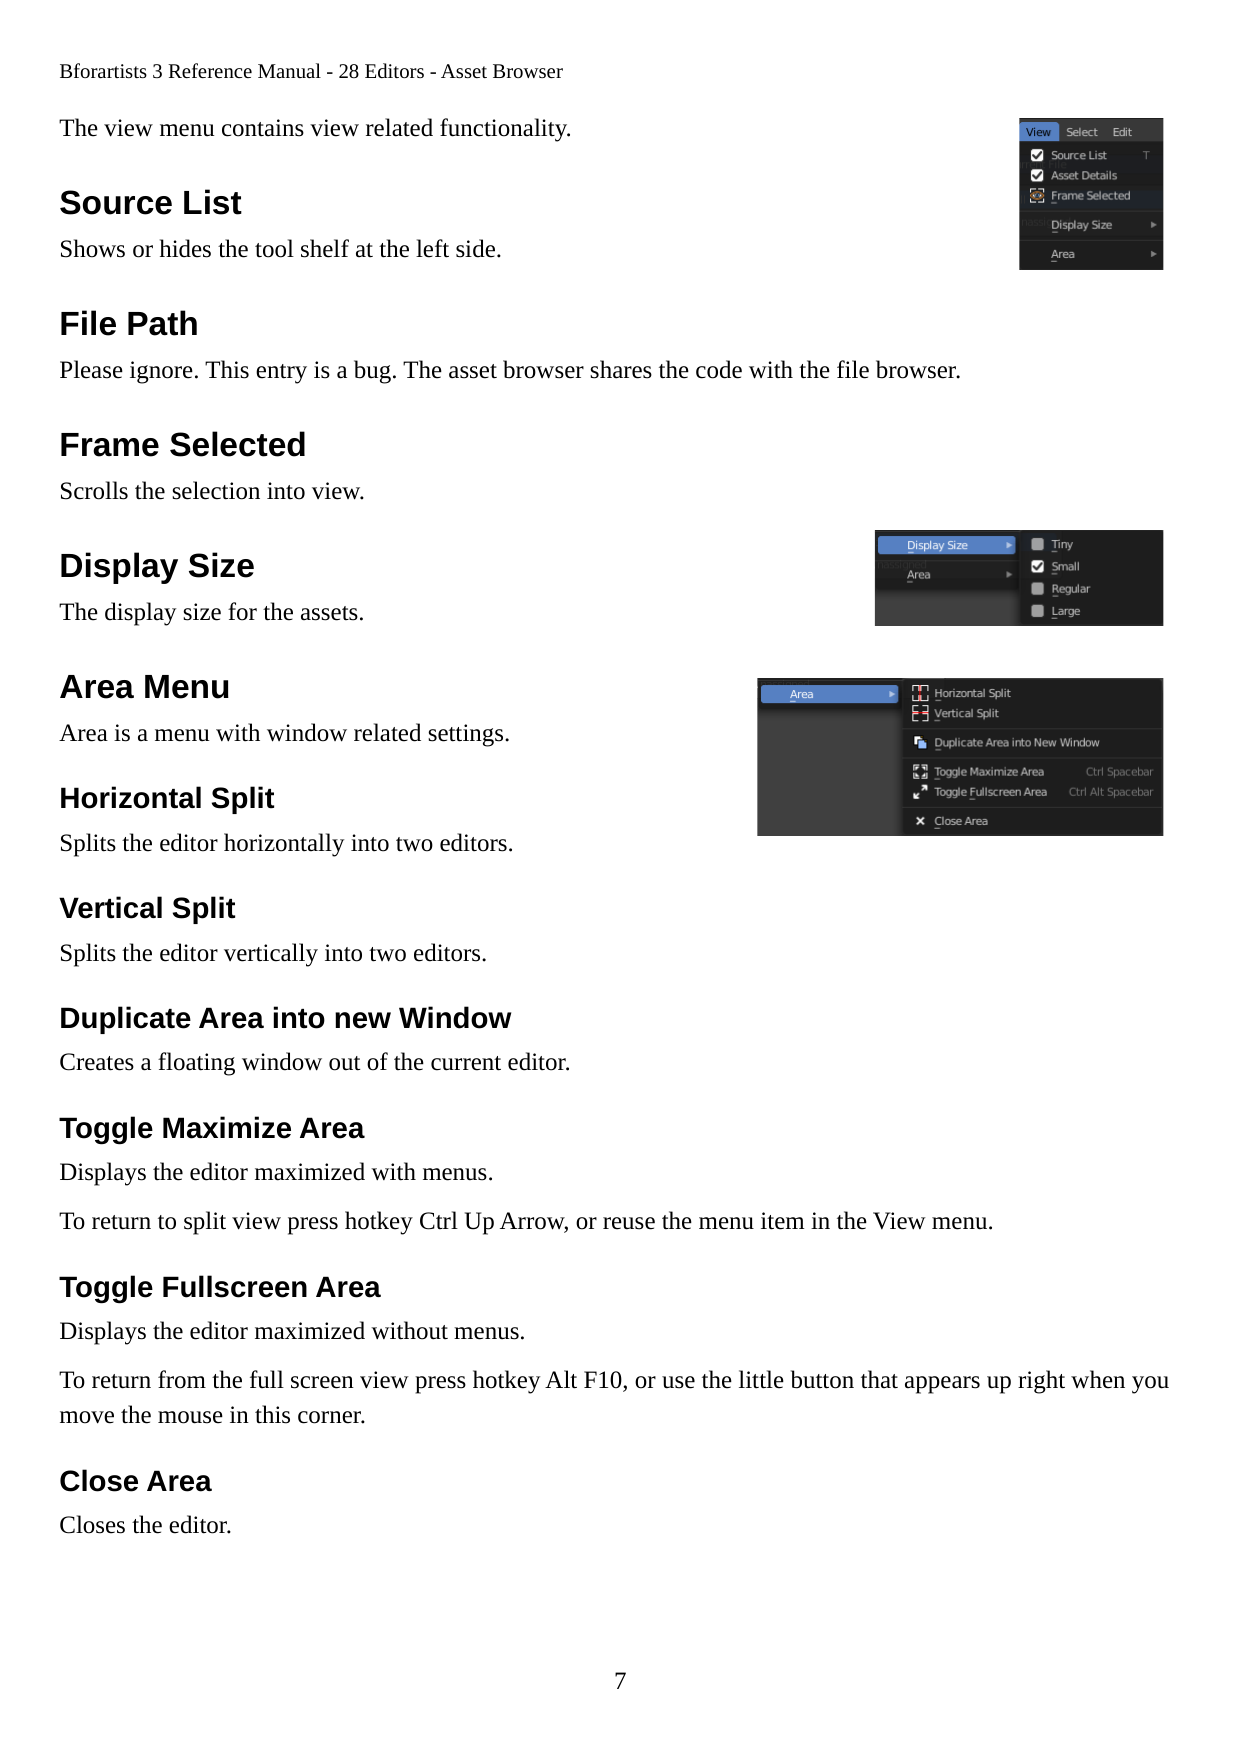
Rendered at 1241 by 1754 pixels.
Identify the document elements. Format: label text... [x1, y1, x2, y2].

subtitle [1164, 546, 1181, 584]
subtitle File Path [59, 303, 1181, 342]
text Displays the editor maximized without menus. [59, 1316, 1181, 1345]
subtitle Toggle Maximize Area [59, 1111, 1181, 1145]
subtitle Vertical Split [59, 891, 1181, 925]
text Splits the editor horizontally into two editors. [59, 828, 1181, 856]
subtitle Frame Selected [59, 424, 1181, 463]
picture [757, 678, 1164, 836]
text Closes the editor. [59, 1510, 1181, 1538]
subtitle Horizontal Split [59, 781, 757, 815]
text Area is a menu with window related settings. [59, 718, 757, 747]
text To return from the full screen view press hotkey Alt F10, or use the little button that appears up right when you move the mouse in this corner. [59, 1365, 1181, 1429]
text To return to split view press hotkey Ctrl Up Arrow, or reuse the menu item in the View menu. [59, 1206, 1181, 1235]
subtitle [1164, 781, 1181, 815]
subtitle Close Area [59, 1463, 1181, 1497]
text The view menu contains view related functionality. [59, 113, 1181, 141]
subtitle Duplicate Area into new Window [59, 1001, 1181, 1035]
subtitle Area Menu [59, 667, 1181, 705]
text Splits the editor vertically into two editors. [59, 938, 1181, 966]
text Please ignore. This entry is a bug. The asset browser shares the code with the file browser. [59, 355, 1181, 383]
text The display size for the assets. [59, 597, 874, 626]
text Shows or hides the tool shelf at the left side. [59, 234, 1019, 262]
text Scrolls the selection into view. [59, 476, 1181, 504]
text Creates a floating window out of the current editor. [59, 1047, 1181, 1076]
picture [874, 530, 1164, 626]
subtitle [1164, 182, 1181, 221]
text Displays the editor maximized with menus. [59, 1157, 1181, 1186]
subtitle Source List [59, 182, 1019, 221]
picture [1019, 118, 1164, 270]
subtitle Display Size [59, 546, 874, 584]
subtitle Toggle Fullscreen Area [59, 1270, 1181, 1304]
